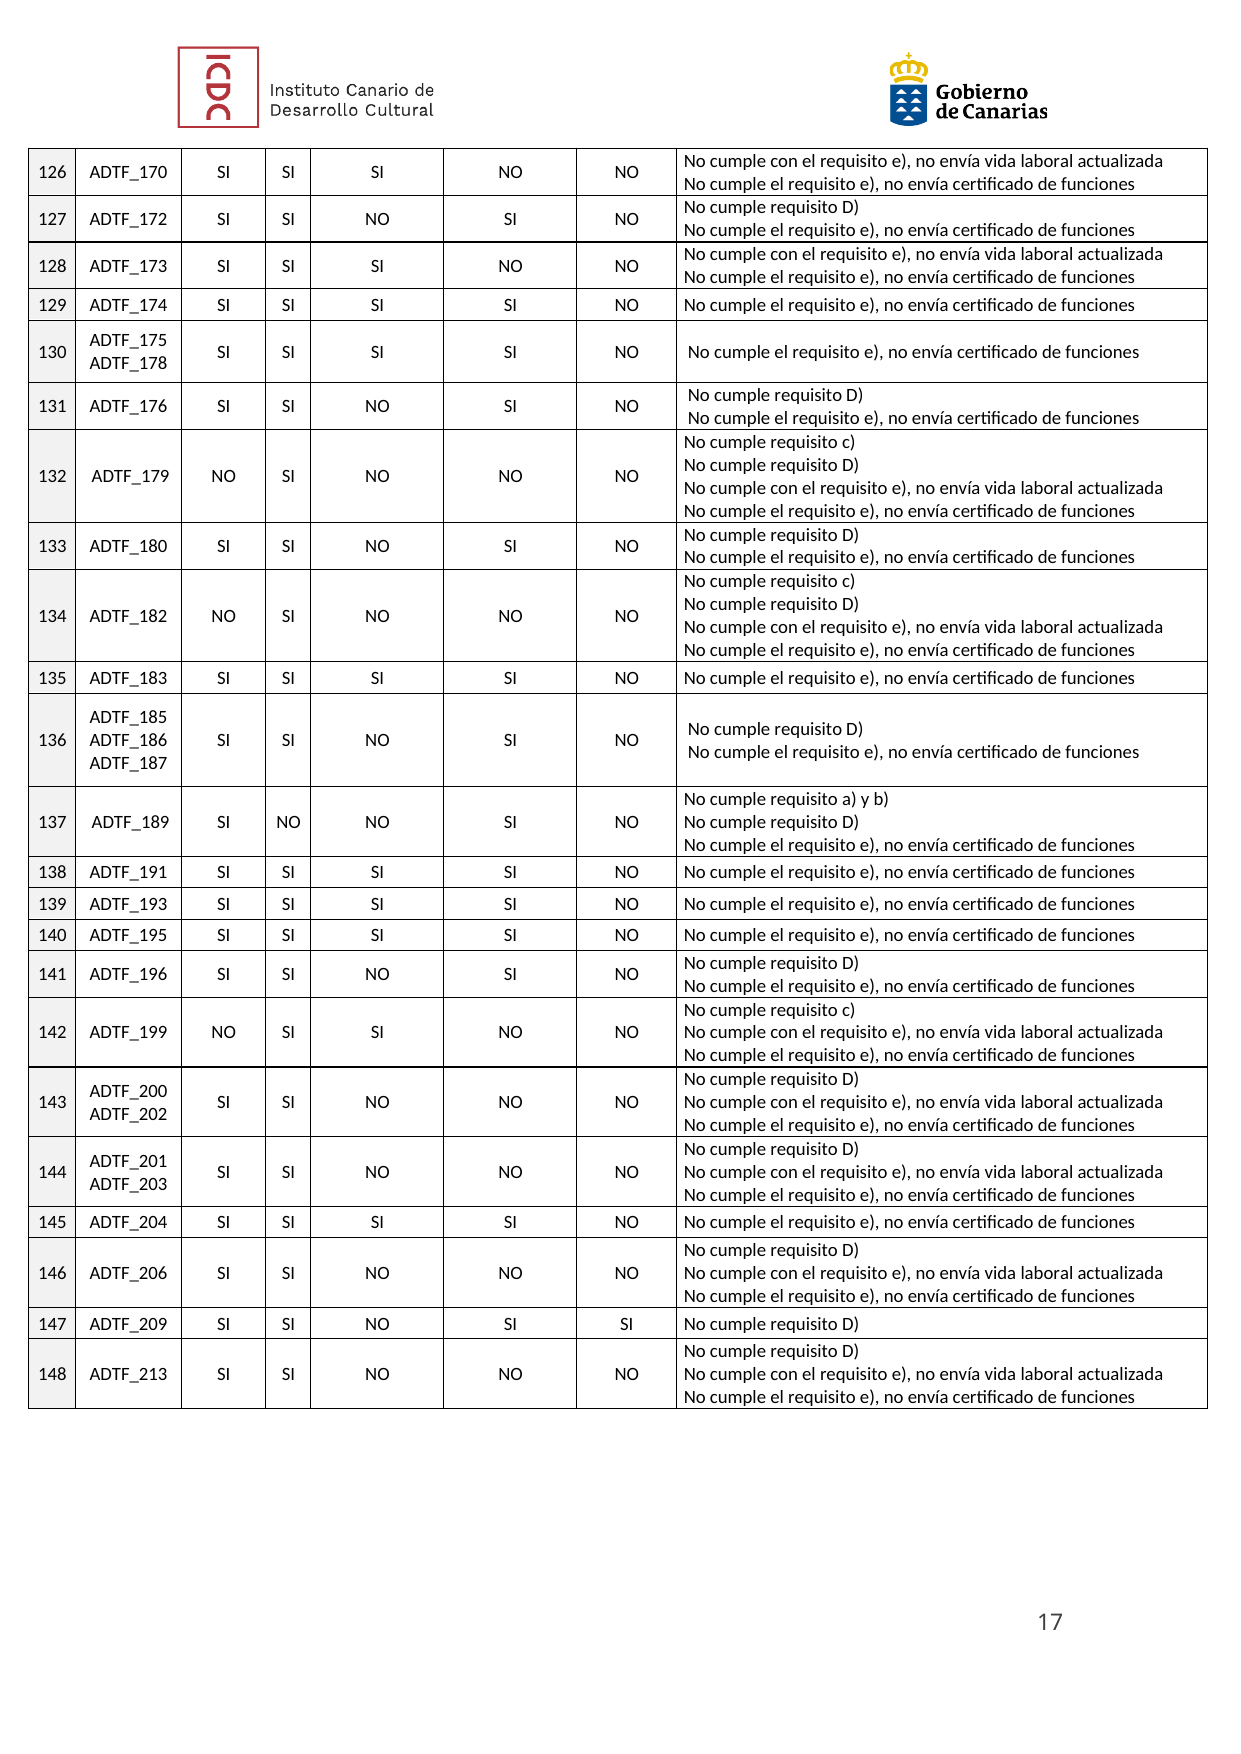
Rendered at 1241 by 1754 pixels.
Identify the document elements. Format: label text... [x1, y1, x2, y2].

table_cell No cumple el requisito e), no envía certificado de funciones [677, 321, 1207, 382]
table_cell 137 [29, 787, 75, 856]
table_cell 148 [29, 1339, 75, 1408]
table_cell No cumple requisito D) No cumple el requisito e), no envía certificado de funciones [677, 383, 1207, 429]
table_cell NO [311, 1339, 443, 1408]
table_cell SI [266, 289, 310, 319]
table_cell NO [577, 523, 676, 568]
table_cell 132 [29, 430, 75, 522]
table_cell SI [266, 383, 310, 429]
table_cell ADTF_182 [76, 570, 181, 661]
table_cell SI [182, 1068, 265, 1136]
table_cell SI [266, 196, 310, 241]
table_cell SI [182, 1308, 265, 1338]
table_cell SI [182, 523, 265, 568]
table_cell NO [266, 787, 310, 856]
table_cell NO [577, 1238, 676, 1307]
table_cell NO [311, 694, 443, 786]
table_cell SI [444, 383, 576, 429]
table_cell 130 [29, 321, 75, 382]
table_cell SI [266, 1308, 310, 1338]
table_cell SI [266, 1238, 310, 1307]
table_cell 143 [29, 1068, 75, 1136]
table_cell ADTF_200 ADTF_202 [76, 1068, 181, 1136]
table_cell No cumple requisito c) No cumple requisito D) No cumple con el requisito e), no envía vida laboral actualizada No cumple el requisito e), no envía certificado de funciones [677, 570, 1207, 661]
table_cell NO [577, 1137, 676, 1206]
table_cell ADTF_176 [76, 383, 181, 429]
table_cell SI [311, 662, 443, 692]
table_cell SI [182, 662, 265, 692]
table_cell NO [577, 857, 676, 887]
table_cell NO [444, 149, 576, 194]
table_cell NO [577, 1207, 676, 1237]
table_cell 144 [29, 1137, 75, 1206]
table_cell 133 [29, 523, 75, 568]
table_cell 139 [29, 888, 75, 918]
table_cell No cumple requisito D) No cumple el requisito e), no envía certificado de funciones [677, 694, 1207, 786]
table_cell SI [311, 243, 443, 288]
table_cell NO [577, 289, 676, 319]
table_cell SI [266, 1068, 310, 1136]
table_cell SI [266, 430, 310, 522]
table_cell SI [182, 196, 265, 241]
table_cell ADTF_173 [76, 243, 181, 288]
table_cell ADTF_201 ADTF_203 [76, 1137, 181, 1206]
table_cell SI [266, 1137, 310, 1206]
table_cell SI [182, 857, 265, 887]
table_cell ADTF_196 [76, 951, 181, 997]
table_cell ADTF_204 [76, 1207, 181, 1237]
table_cell SI [266, 920, 310, 950]
table_cell NO [311, 787, 443, 856]
table_cell SI [182, 694, 265, 786]
table_cell 131 [29, 383, 75, 429]
table_cell NO [444, 998, 576, 1066]
table_cell SI [266, 951, 310, 997]
table_cell SI [266, 857, 310, 887]
table_cell 147 [29, 1308, 75, 1338]
table_cell ADTF_193 [76, 888, 181, 918]
table_cell 141 [29, 951, 75, 997]
table_cell NO [577, 694, 676, 786]
table_cell No cumple requisito D) No cumple el requisito e), no envía certificado de funciones [677, 523, 1207, 568]
table_cell NO [444, 1339, 576, 1408]
table_cell SI [311, 920, 443, 950]
table_cell No cumple requisito D) No cumple con el requisito e), no envía vida laboral actualizada No cumple el requisito e), no envía certificado de funciones [677, 1339, 1207, 1408]
table_cell SI [444, 1207, 576, 1237]
table_cell SI [266, 321, 310, 382]
table_cell 126 [29, 149, 75, 194]
table_cell No cumple requisito D) No cumple con el requisito e), no envía vida laboral actualizada No cumple el requisito e), no envía certificado de funciones [677, 1137, 1207, 1206]
table_cell NO [182, 570, 265, 661]
table_cell No cumple requisito D) [677, 1308, 1207, 1338]
table_cell SI [444, 787, 576, 856]
table_cell SI [444, 920, 576, 950]
table_cell ADTF_189 [76, 787, 181, 856]
table_cell NO [577, 888, 676, 918]
table_cell NO [444, 1238, 576, 1307]
table_cell ADTF_195 [76, 920, 181, 950]
table_cell SI [266, 888, 310, 918]
table_cell No cumple requisito c) No cumple con el requisito e), no envía vida laboral actualizada No cumple el requisito e), no envía certificado de funciones [677, 998, 1207, 1066]
table_cell NO [577, 662, 676, 692]
table_cell 129 [29, 289, 75, 319]
table_cell NO [311, 196, 443, 241]
table_cell SI [311, 321, 443, 382]
table_cell ADTF_180 [76, 523, 181, 568]
table_cell NO [311, 1308, 443, 1338]
table_cell SI [444, 523, 576, 568]
table_cell NO [311, 1137, 443, 1206]
table_cell SI [182, 951, 265, 997]
table_cell No cumple requisito c) No cumple requisito D) No cumple con el requisito e), no envía vida laboral actualizada No cumple el requisito e), no envía certificado de funciones [677, 430, 1207, 522]
table_cell NO [577, 1339, 676, 1408]
table_cell NO [577, 149, 676, 194]
table_cell NO [577, 430, 676, 522]
table_cell NO [577, 998, 676, 1066]
table_cell SI [577, 1308, 676, 1338]
table_cell ADTF_183 [76, 662, 181, 692]
table_cell 142 [29, 998, 75, 1066]
table_cell SI [182, 383, 265, 429]
table_cell NO [577, 383, 676, 429]
table_cell SI [182, 1238, 265, 1307]
table_cell 134 [29, 570, 75, 661]
table_cell No cumple requisito a) y b) No cumple requisito D) No cumple el requisito e), no envía certificado de funciones [677, 787, 1207, 856]
table_cell SI [444, 289, 576, 319]
table_cell SI [266, 523, 310, 568]
table_cell SI [311, 1207, 443, 1237]
table_cell 138 [29, 857, 75, 887]
table_cell SI [182, 1339, 265, 1408]
table_cell No cumple requisito D) No cumple con el requisito e), no envía vida laboral actualizada No cumple el requisito e), no envía certificado de funciones [677, 1068, 1207, 1136]
table_cell NO [577, 243, 676, 288]
table_cell SI [182, 1207, 265, 1237]
table_cell No cumple el requisito e), no envía certificado de funciones [677, 888, 1207, 918]
table_cell No cumple el requisito e), no envía certificado de funciones [677, 662, 1207, 692]
table_cell NO [577, 920, 676, 950]
table_cell NO [311, 383, 443, 429]
table_cell ADTF_191 [76, 857, 181, 887]
table_cell NO [577, 196, 676, 241]
table_cell SI [444, 951, 576, 997]
table_cell ADTF_179 [76, 430, 181, 522]
table_cell NO [577, 787, 676, 856]
table_cell No cumple el requisito e), no envía certificado de funciones [677, 1207, 1207, 1237]
table_cell ADTF_172 [76, 196, 181, 241]
table_cell ADTF_174 [76, 289, 181, 319]
table_cell NO [577, 1068, 676, 1136]
table_cell SI [266, 243, 310, 288]
table_cell SI [182, 888, 265, 918]
table_cell 128 [29, 243, 75, 288]
table_cell 145 [29, 1207, 75, 1237]
table_cell SI [444, 694, 576, 786]
table_cell SI [266, 694, 310, 786]
table_cell No cumple requisito D) No cumple con el requisito e), no envía vida laboral actualizada No cumple el requisito e), no envía certificado de funciones [677, 1238, 1207, 1307]
table_cell ADTF_185 ADTF_186 ADTF_187 [76, 694, 181, 786]
table_cell ADTF_213 [76, 1339, 181, 1408]
table_cell SI [444, 1308, 576, 1338]
table_cell NO [311, 570, 443, 661]
table_cell No cumple con el requisito e), no envía vida laboral actualizada No cumple el requisito e), no envía certificado de funciones [677, 243, 1207, 288]
table_cell 136 [29, 694, 75, 786]
table_cell NO [311, 1068, 443, 1136]
table_cell SI [182, 787, 265, 856]
table_cell SI [266, 662, 310, 692]
table_cell 140 [29, 920, 75, 950]
table_cell NO [311, 430, 443, 522]
table_cell SI [444, 662, 576, 692]
table_cell SI [182, 321, 265, 382]
table_cell SI [266, 1339, 310, 1408]
table_cell NO [444, 1137, 576, 1206]
table_cell SI [182, 289, 265, 319]
table_cell SI [311, 888, 443, 918]
table_cell SI [311, 289, 443, 319]
table_cell SI [444, 857, 576, 887]
table_cell SI [444, 888, 576, 918]
table_cell 146 [29, 1238, 75, 1307]
table_cell SI [182, 149, 265, 194]
table_cell NO [577, 951, 676, 997]
table_cell No cumple requisito D) No cumple el requisito e), no envía certificado de funciones [677, 196, 1207, 241]
table_cell No cumple el requisito e), no envía certificado de funciones [677, 857, 1207, 887]
table_cell NO [182, 430, 265, 522]
table_cell No cumple el requisito e), no envía certificado de funciones [677, 289, 1207, 319]
table_cell SI [266, 570, 310, 661]
table_cell NO [311, 1238, 443, 1307]
table_cell No cumple con el requisito e), no envía vida laboral actualizada No cumple el requisito e), no envía certificado de funciones [677, 149, 1207, 194]
table_cell 127 [29, 196, 75, 241]
table_cell SI [311, 149, 443, 194]
table_cell SI [266, 998, 310, 1066]
table_cell SI [182, 1137, 265, 1206]
table_cell NO [311, 523, 443, 568]
table_cell SI [182, 920, 265, 950]
table_cell SI [444, 321, 576, 382]
table_cell ADTF_175 ADTF_178 [76, 321, 181, 382]
table_cell SI [266, 149, 310, 194]
table_cell SI [311, 998, 443, 1066]
table_cell 135 [29, 662, 75, 692]
table_cell NO [577, 321, 676, 382]
table_cell NO [444, 1068, 576, 1136]
table_cell NO [444, 570, 576, 661]
table_cell NO [444, 430, 576, 522]
table_cell NO [444, 243, 576, 288]
table_cell No cumple requisito D) No cumple el requisito e), no envía certificado de funciones [677, 951, 1207, 997]
table_cell SI [444, 196, 576, 241]
table_cell No cumple el requisito e), no envía certificado de funciones [677, 920, 1207, 950]
table_cell SI [266, 1207, 310, 1237]
table_cell ADTF_170 [76, 149, 181, 194]
table_cell SI [311, 857, 443, 887]
table_cell NO [182, 998, 265, 1066]
table_cell ADTF_206 [76, 1238, 181, 1307]
table_cell NO [311, 951, 443, 997]
table_cell SI [182, 243, 265, 288]
table_cell NO [577, 570, 676, 661]
table_cell ADTF_209 [76, 1308, 181, 1338]
table_cell ADTF_199 [76, 998, 181, 1066]
